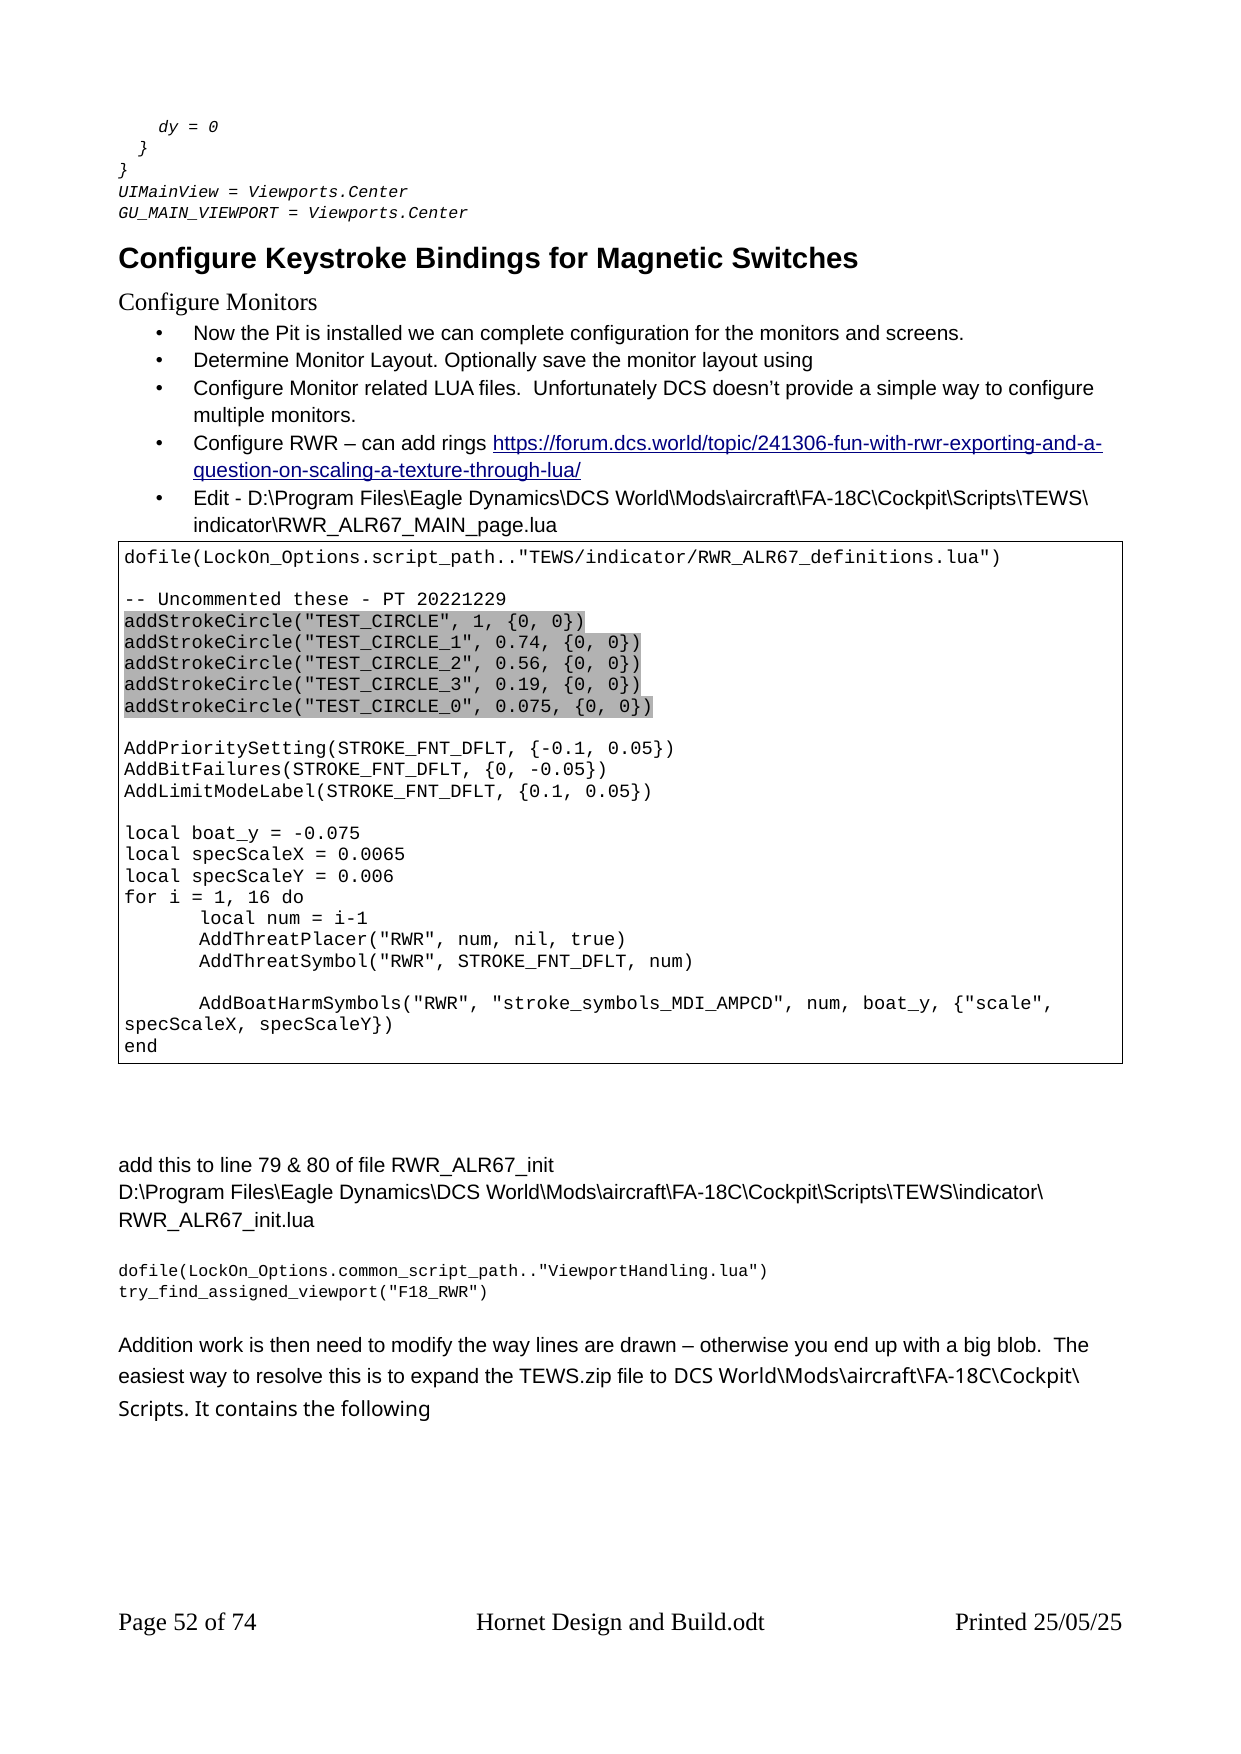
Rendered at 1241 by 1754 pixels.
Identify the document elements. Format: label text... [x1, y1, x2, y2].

text Addition work is then need to modify the way lines are drawn – otherwise you end up with a big blob. The easiest way to resolve this is to expand the TEWS.zip file to DCS World\Mods\aircraft\FA-18C\Cockpit\Scripts. It contains the following [118, 1333, 1122, 1422]
text try_find_assigned_viewport("F18_RWR") [118, 1284, 1122, 1303]
list Edit - D:\Program Files\Eagle Dynamics\DCS World\Mods\aircraft\FA-18C\Cockpit\Scripts\TEWS\indicator\RWR_ALR67_MAIN_page.lua [156, 486, 1122, 537]
text UIMainView = Viewports.Center [118, 183, 1122, 202]
subtitle Configure Keystroke Bindings for Magnetic Switches [118, 241, 1122, 275]
text add this to line 79 & 80 of file RWR_ALR67_init [118, 1152, 1122, 1176]
table_header dofile(LockOn_Options.script_path.."TEWS/indicator/RWR_ALR67_definitions.lua") -- Uncommented these - PT 20221229 addStrokeCircle("TEST_CIRCLE", 1, {0, 0}) addStrokeCircle("TEST_CIRCLE_1", 0.74, {0, 0}) addStrokeCircle("TEST_CIRCLE_2", 0.56, {0, 0}) addStrokeCircle("TEST_CIRCLE_3", 0.19, {0, 0}) addStrokeCircle("TEST_CIRCLE_0", 0.075, {0, 0}) AddPrioritySetting(STROKE_FNT_DFLT, {-0.1, 0.05}) AddBitFailures(STROKE_FNT_DFLT, {0, -0.05}) AddLimitModeLabel(STROKE_FNT_DFLT, {0.1, 0.05}) local boat_y = -0.075 local specScaleX = 0.0065 local specScaleY = 0.006 for i = 1, 16 do local num = i-1 AddThreatPlacer("RWR", num, nil, true) AddThreatSymbol("RWR", STROKE_FNT_DFLT, num) AddBoatHarmSymbols("RWR", "stroke_symbols_MDI_AMPCD", num, boat_y, {"scale", specScaleX, specScaleY}) end [119, 542, 1122, 1063]
list Determine Monitor Layout. Optionally save the monitor layout using [156, 348, 1122, 372]
text GU_MAIN_VIEWPORT = Viewports.Center [118, 205, 1122, 224]
text Configure Monitors [118, 287, 1122, 316]
text } [118, 161, 1122, 180]
list Configure Monitor related LUA files. Unfortunately DCS doesn’t provide a simple way to configure multiple monitors. [156, 376, 1122, 427]
text dy = 0 [118, 118, 1122, 137]
text D:\Program Files\Eagle Dynamics\DCS World\Mods\aircraft\FA-18C\Cockpit\Scripts\TEWS\indicator\RWR_ALR67_init.lua [118, 1180, 1122, 1231]
text dofile(LockOn_Options.common_script_path.."ViewportHandling.lua") [118, 1262, 1122, 1281]
list Now the Pit is installed we can complete configuration for the monitors and screens. [156, 320, 1122, 344]
list Configure RWR – can add rings https://forum.dcs.world/topic/241306-fun-with-rwr-exporting-and-a-question-on-scaling-a-texture-through-lua/ [156, 431, 1122, 482]
text } [118, 140, 1122, 159]
